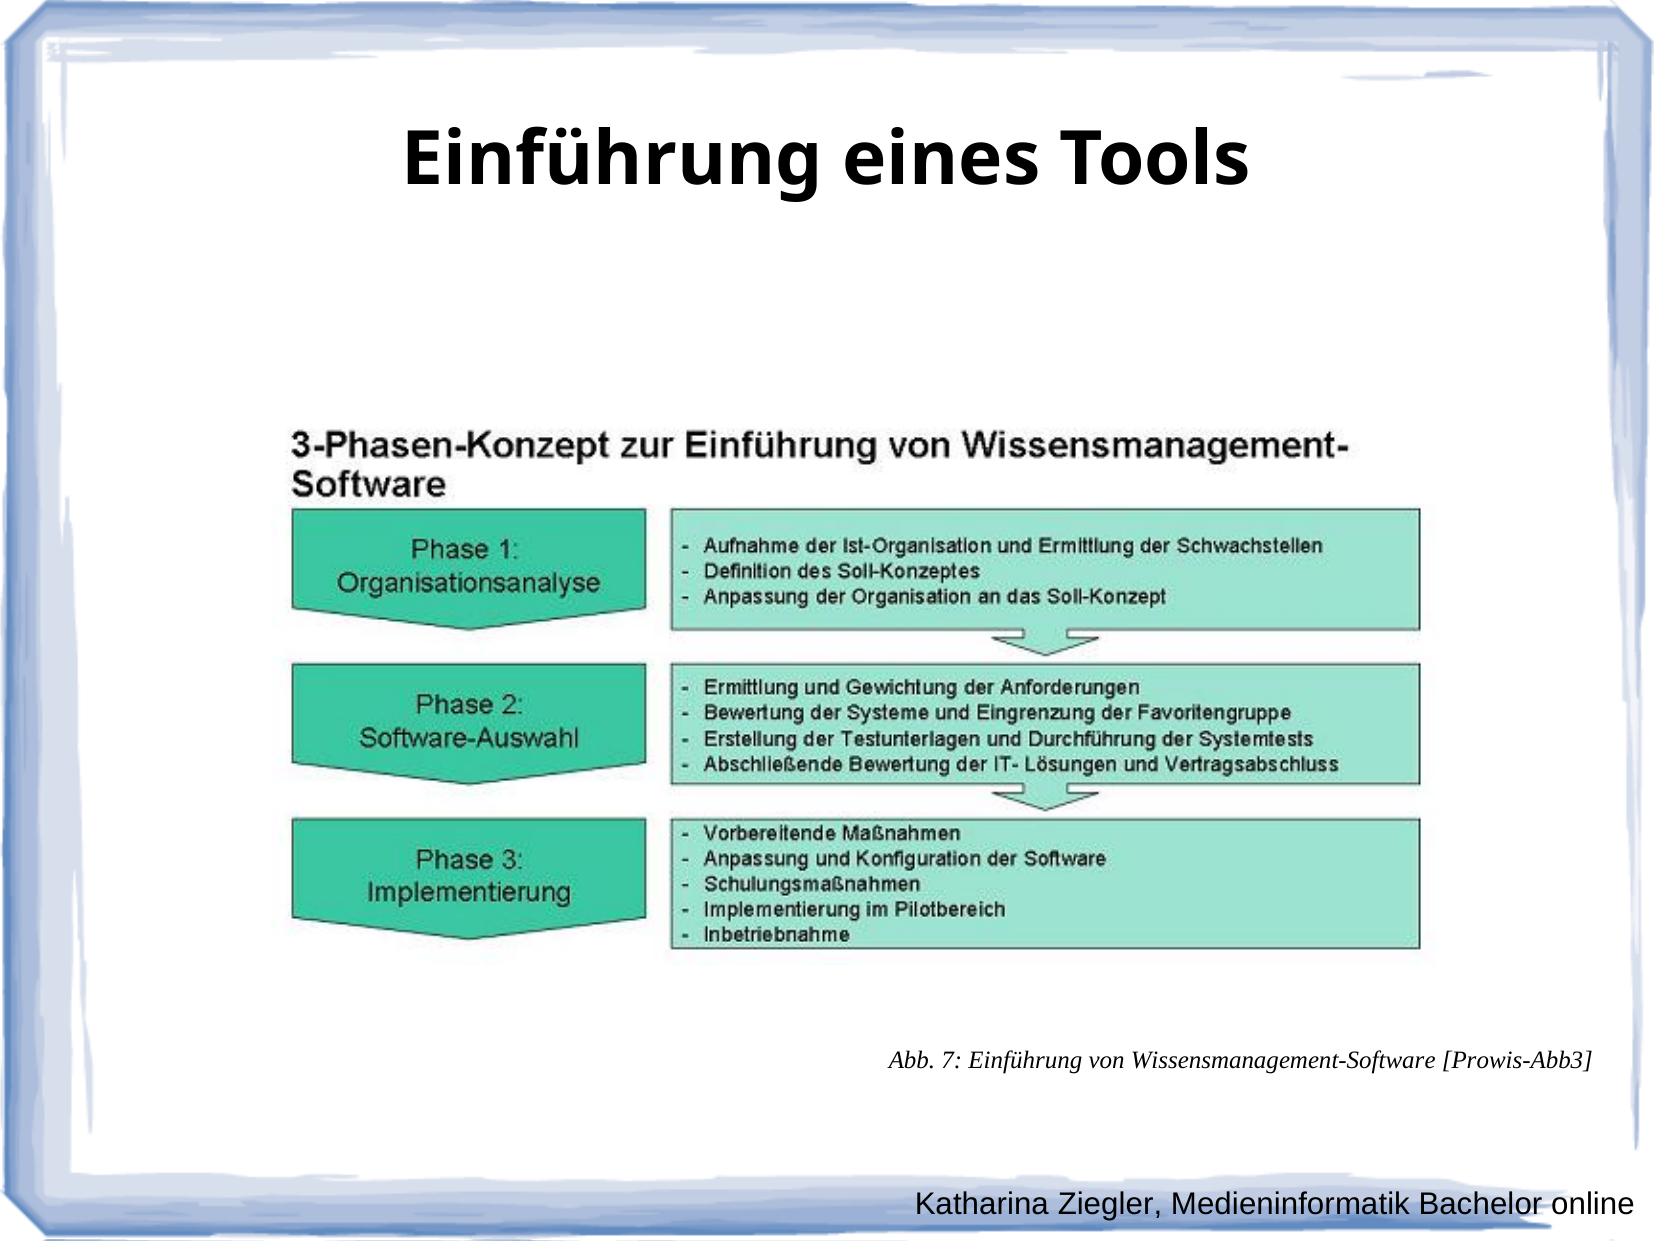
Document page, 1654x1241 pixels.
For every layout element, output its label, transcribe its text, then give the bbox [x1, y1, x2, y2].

text_box Abb. 7: Einführung von Wissensmanagement-Software [Prowis-Abb3] [874, 1039, 1610, 1083]
picture [0, 0, 1654, 1241]
text_box Katharina Ziegler, Medieninformatik Bachelor online [802, 1176, 1654, 1241]
title Einführung eines Tools [82, 49, 1571, 257]
